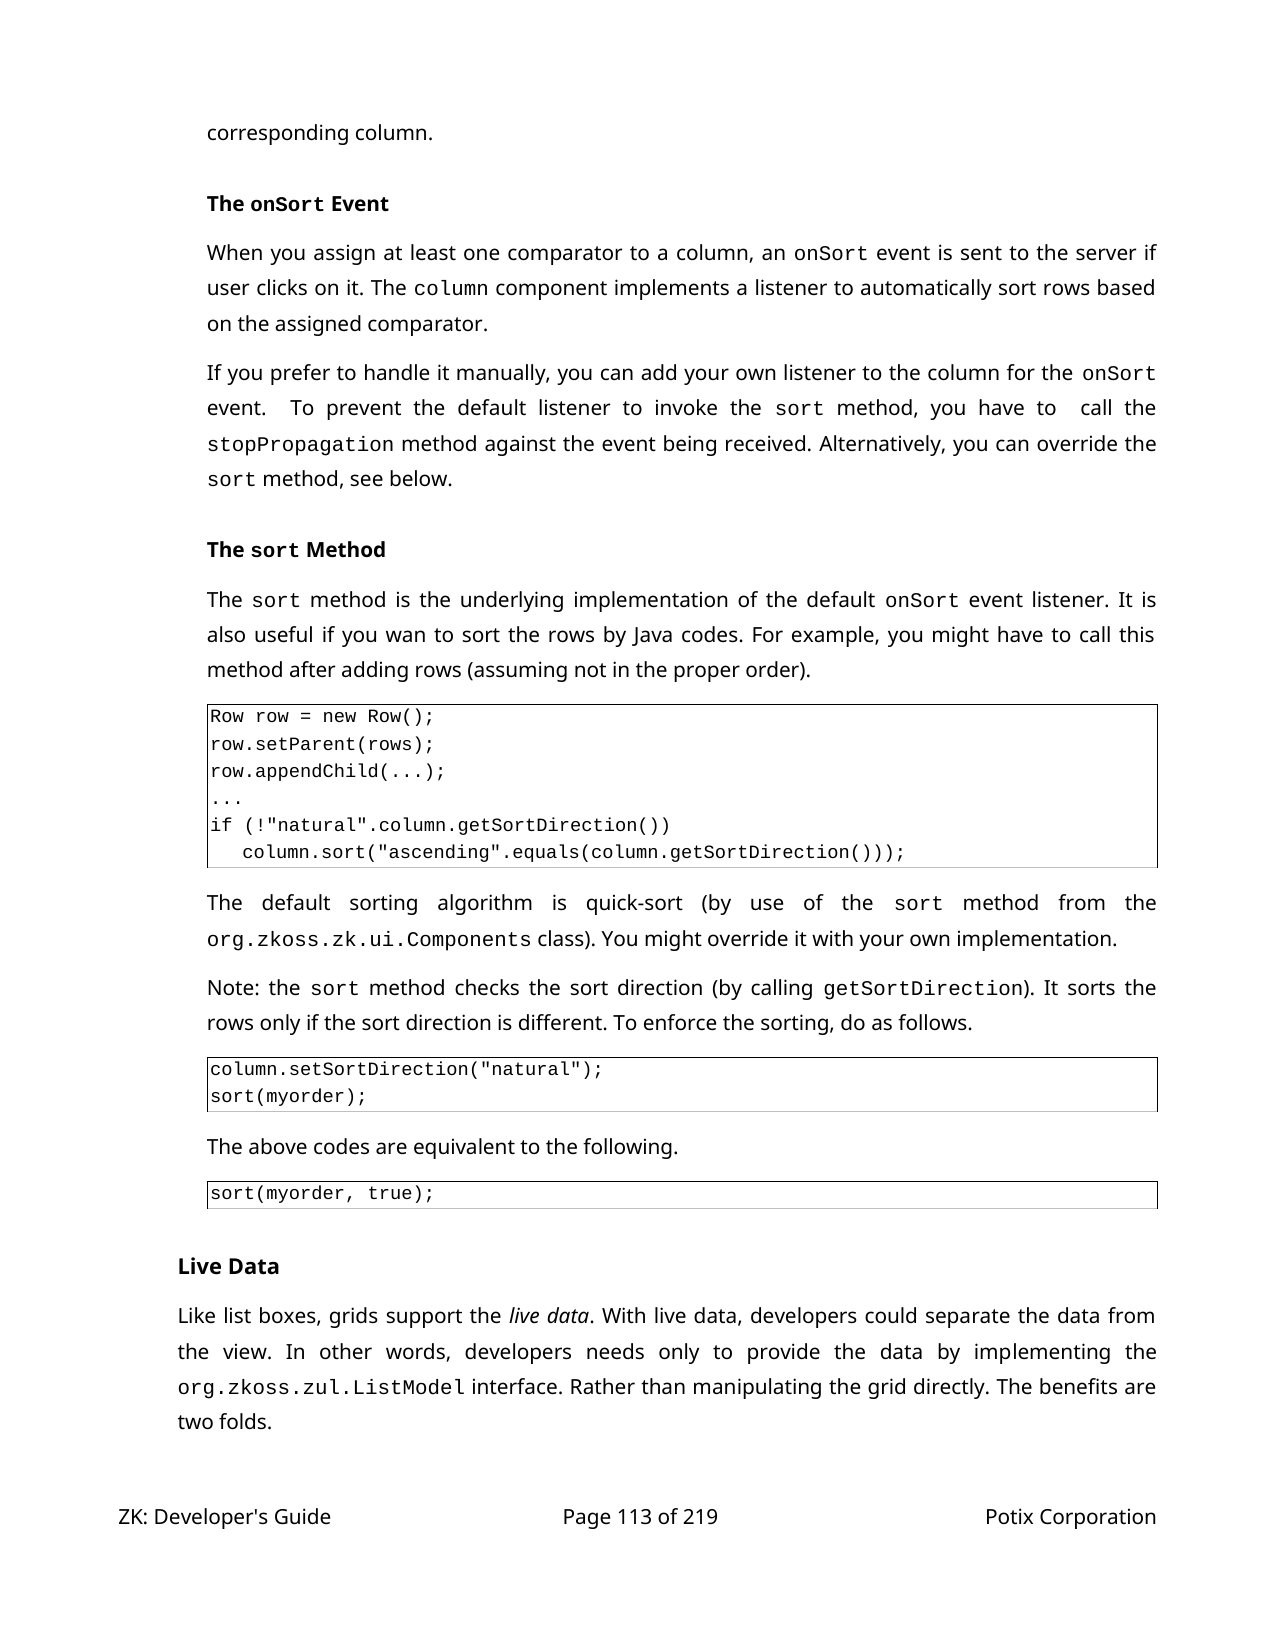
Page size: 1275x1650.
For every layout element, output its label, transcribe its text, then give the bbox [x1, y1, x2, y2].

text ... [208, 786, 1157, 810]
text row.appendChild(...); [208, 759, 1157, 783]
text sort(myorder, true); [208, 1182, 1157, 1208]
text If you prefer to handle it manually, you can add your own listener to the column for the onSort event. To prevent the default listener to invoke the sort method, you have to call the stopPropagation method against the event being received. Alternatively, you can override the sort method, see below. [207, 358, 1157, 493]
subtitle The onSort Event [207, 189, 1157, 217]
text When you assign at least one comparator to a column, an onSort event is sent to the server if user clicks on it. The column component implements a listener to automatically sort rows based on the assigned comparator. [207, 238, 1157, 337]
text sort(myorder); [208, 1084, 1157, 1111]
subtitle Live Data [177, 1251, 1157, 1281]
subtitle The sort Method [207, 536, 1157, 564]
text Note: the sort method checks the sort direction (by calling getSortDirection). It sorts the rows only if the sort direction is different. To enforce the sorting, do as follows. [207, 973, 1157, 1037]
text row.setParent(rows); [208, 731, 1157, 756]
text corresponding column. [207, 118, 1157, 146]
text column.sort("ascending".equals(column.getSortDirection())); [208, 840, 1157, 867]
text column.setSortDirection("natural"); [208, 1058, 1157, 1081]
text The sort method is the underlying implementation of the default onSort event listener. It is also useful if you wan to sort the rows by Java codes. For example, you might have to call this method after adding rows (assuming not in the proper order). [207, 585, 1157, 684]
text Row row = new Row(); [208, 705, 1157, 728]
text Like list boxes, grids support the live data. With live data, developers could separate the data from the view. In other words, developers needs only to provide the data by implementing the org.zkoss.zul.ListModel interface. Rather than manipulating the grid directly. The benefits are two folds. [177, 1302, 1157, 1436]
text The default sorting algorithm is quick-sort (by use of the sort method from the org.zkoss.zk.ui.Components class). You might override it with your own implementation. [207, 888, 1157, 952]
text if (!"natural".column.getSortDirection()) [208, 813, 1157, 837]
text The above codes are equivalent to the following. [207, 1132, 1157, 1161]
